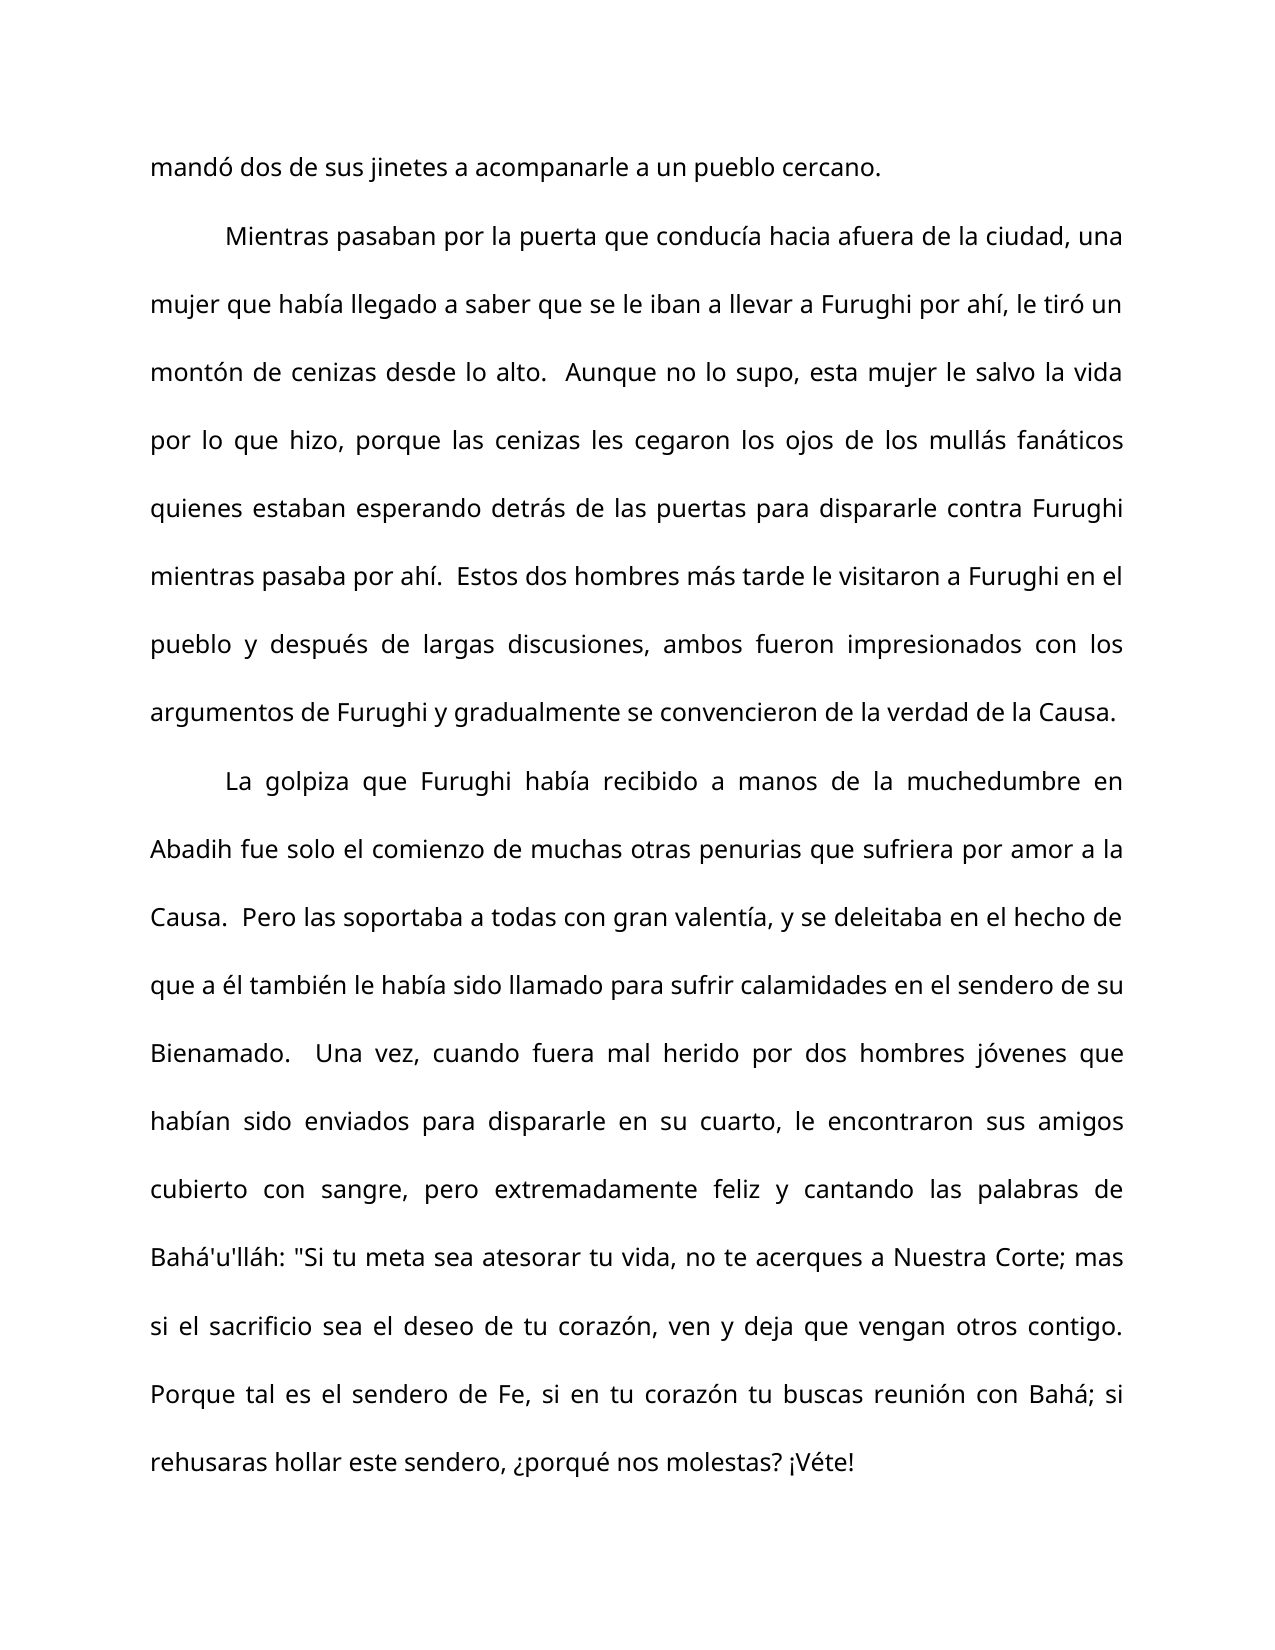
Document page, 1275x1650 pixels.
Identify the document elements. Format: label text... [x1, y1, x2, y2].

text mandó dos de sus jinetes a acompanarle a un pueblo cercano. [150, 150, 1125, 184]
text Mientras pasaban por la puerta que conducía hacia afuera de la ciudad, una mujer que había llegado a saber que se le iban a llevar a Furughi por ahí, le tiró un montón de cenizas desde lo alto. Aunque no lo supo, esta mujer le salvo la vida por lo que hizo, porque las cenizas les cegaron los ojos de los mullás fanáticos quienes estaban esperando detrás de las puertas para dispararle contra Furughi mientras pasaba por ahí. Estos dos hombres más tarde le visitaron a Furughi en el pueblo y después de largas discusiones, ambos fueron impresionados con los argumentos de Furughi y gradualmente se convencieron de la verdad de la Causa. [150, 218, 1125, 729]
text La golpiza que Furughi había recibido a manos de la muchedumbre en Abadih fue solo el comienzo de muchas otras penurias que sufriera por amor a la Causa. Pero las soportaba a todas con gran valentía, y se deleitaba en el hecho de que a él también le había sido llamado para sufrir calamidades en el sendero de su Bienamado. Una vez, cuando fuera mal herido por dos hombres jóvenes que habían sido enviados para dispararle en su cuarto, le encontraron sus amigos cubierto con sangre, pero extremadamente feliz y cantando las palabras de Bahá'u'lláh: "Si tu meta sea atesorar tu vida, no te acerques a Nuestra Corte; mas si el sacrificio sea el deseo de tu corazón, ven y deja que vengan otros contigo. Porque tal es el sendero de Fe, si en tu corazón tu buscas reunión con Bahá; si rehusaras hollar este sendero, ¿porqué nos molestas? ¡Véte! [150, 763, 1125, 1478]
